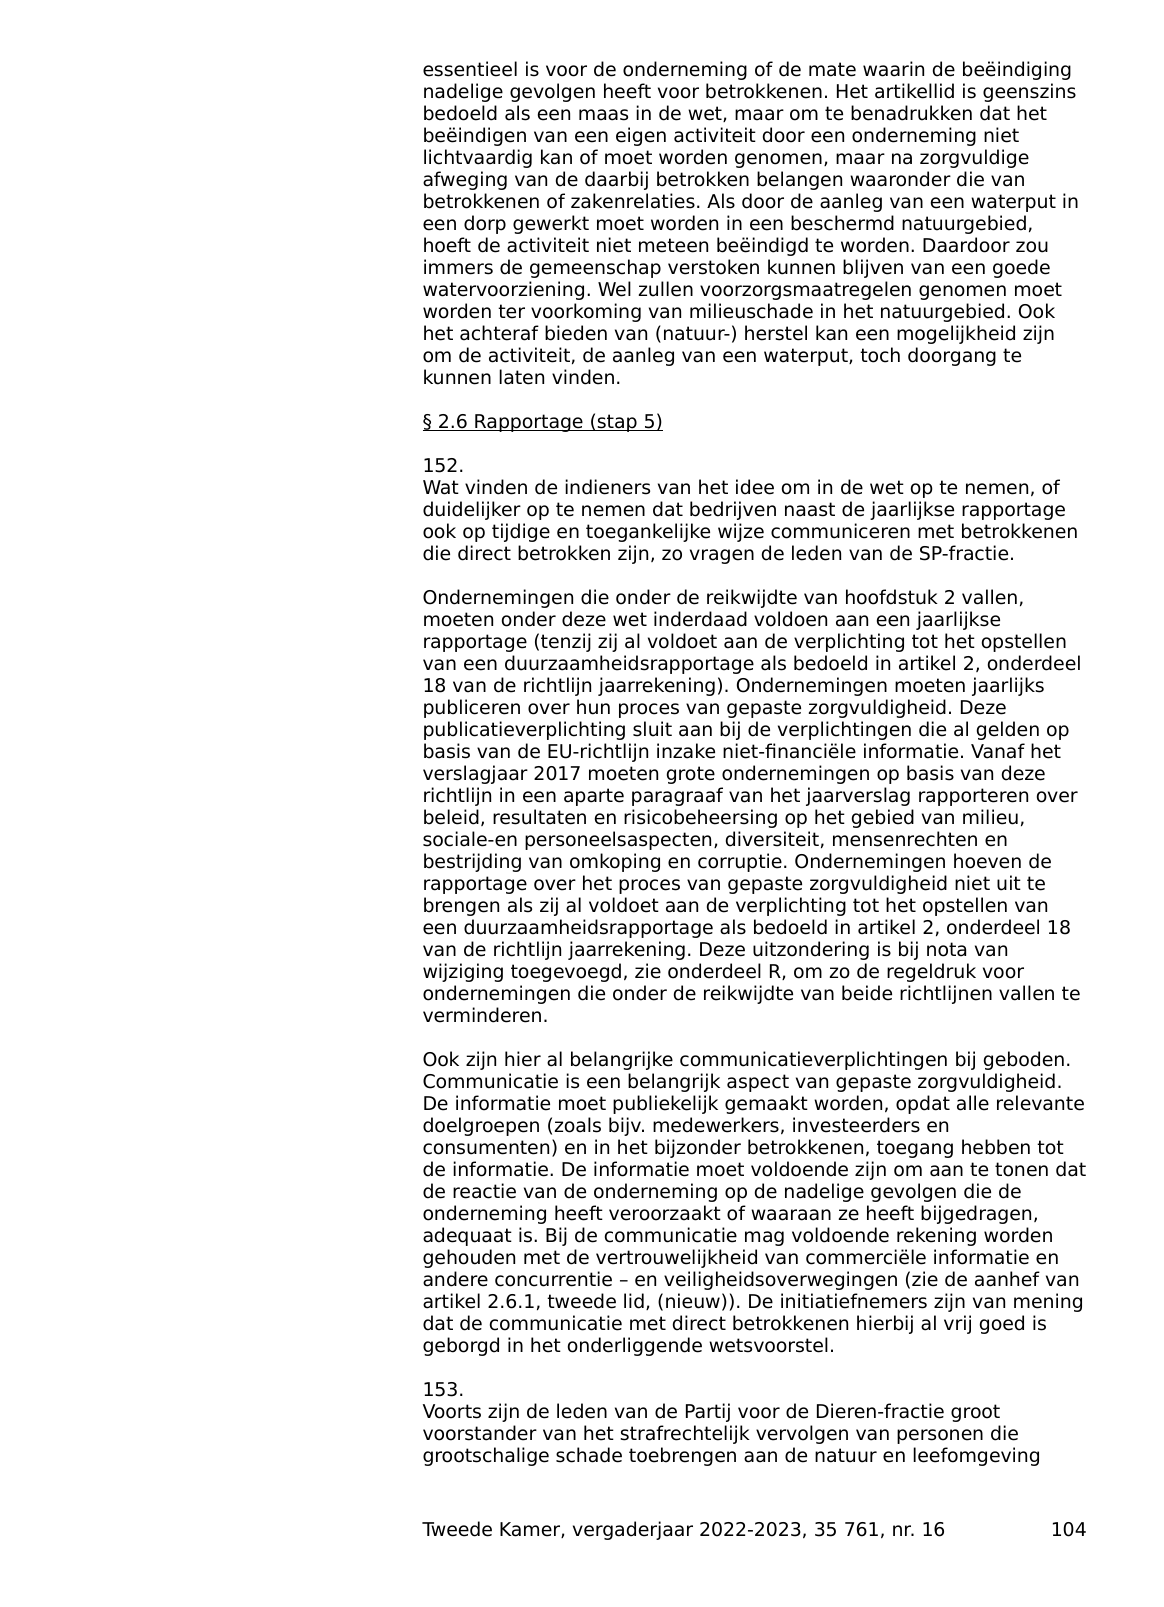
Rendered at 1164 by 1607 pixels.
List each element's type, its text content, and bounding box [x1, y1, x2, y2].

text Ook zijn hier al belangrijke communicatieverplichtingen bij geboden. Communicatie is een belangrijk aspect van gepaste zorgvuldigheid. De informatie moet publiekelijk gemaakt worden, opdat alle relevante doelgroepen (zoals bijv. medewerkers, investeerders en consumenten) en in het bijzonder betrokkenen, toegang hebben tot de informatie. De informatie moet voldoende zijn om aan te tonen dat de reactie van de onderneming op de nadelige gevolgen die de onderneming heeft veroorzaakt of waaraan ze heeft bijgedragen, adequaat is. Bij de communicatie mag voldoende rekening worden gehouden met de vertrouwelijkheid van commerciële informatie en andere concurrentie – en veiligheidsoverwegingen (zie de aanhef van artikel 2.6.1, tweede lid, (nieuw)). De initiatiefnemers zijn van mening dat de communicatie met direct betrokkenen hierbij al vrij goed is geborgd in het onderliggende wetsvoorstel. [422, 1049, 1087, 1357]
text Wat vinden de indieners van het idee om in de wet op te nemen, of duidelijker op te nemen dat bedrijven naast de jaarlijkse rapportage ook op tijdige en toegankelijke wijze communiceren met betrokkenen die direct betrokken zijn, zo vragen de leden van de SP-fractie. [422, 477, 1087, 565]
text 152. [422, 455, 1087, 477]
text 153. [422, 1379, 1087, 1401]
text essentieel is voor de onderneming of de mate waarin de beëindiging nadelige gevolgen heeft voor betrokkenen. Het artikellid is geenszins bedoeld als een maas in de wet, maar om te benadrukken dat het beëindigen van een eigen activiteit door een onderneming niet lichtvaardig kan of moet worden genomen, maar na zorgvuldige afweging van de daarbij betrokken belangen waaronder die van betrokkenen of zakenrelaties. Als door de aanleg van een waterput in een dorp gewerkt moet worden in een beschermd natuurgebied, hoeft de activiteit niet meteen beëindigd te worden. Daardoor zou immers de gemeenschap verstoken kunnen blijven van een goede watervoorziening. Wel zullen voorzorgsmaatregelen genomen moet worden ter voorkoming van milieuschade in het natuurgebied. Ook het achteraf bieden van (natuur-) herstel kan een mogelijkheid zijn om de activiteit, de aanleg van een waterput, toch doorgang te kunnen laten vinden. [422, 59, 1087, 389]
text Voorts zijn de leden van de Partij voor de Dieren-fractie groot voorstander van het strafrechtelijk vervolgen van personen die grootschalige schade toebrengen aan de natuur en leefomgeving [422, 1401, 1087, 1467]
text Ondernemingen die onder de reikwijdte van hoofdstuk 2 vallen, moeten onder deze wet inderdaad voldoen aan een jaarlijkse rapportage (tenzij zij al voldoet aan de verplichting tot het opstellen van een duurzaamheidsrapportage als bedoeld in artikel 2, onderdeel 18 van de richtlijn jaarrekening). Ondernemingen moeten jaarlijks publiceren over hun proces van gepaste zorgvuldigheid. Deze publicatieverplichting sluit aan bij de verplichtingen die al gelden op basis van de EU-richtlijn inzake niet-financiële informatie. Vanaf het verslagjaar 2017 moeten grote ondernemingen op basis van deze richtlijn in een aparte paragraaf van het jaarverslag rapporteren over beleid, resultaten en risicobeheersing op het gebied van milieu, sociale-en personeelsaspecten, diversiteit, mensenrechten en bestrijding van omkoping en corruptie. Ondernemingen hoeven de rapportage over het proces van gepaste zorgvuldigheid niet uit te brengen als zij al voldoet aan de verplichting tot het opstellen van een duurzaamheidsrapportage als bedoeld in artikel 2, onderdeel 18 van de richtlijn jaarrekening. Deze uitzondering is bij nota van wijziging toegevoegd, zie onderdeel R, om zo de regeldruk voor ondernemingen die onder de reikwijdte van beide richtlijnen vallen te verminderen. [422, 587, 1087, 1027]
subtitle § 2.6 Rapportage (stap 5) [422, 411, 1087, 433]
